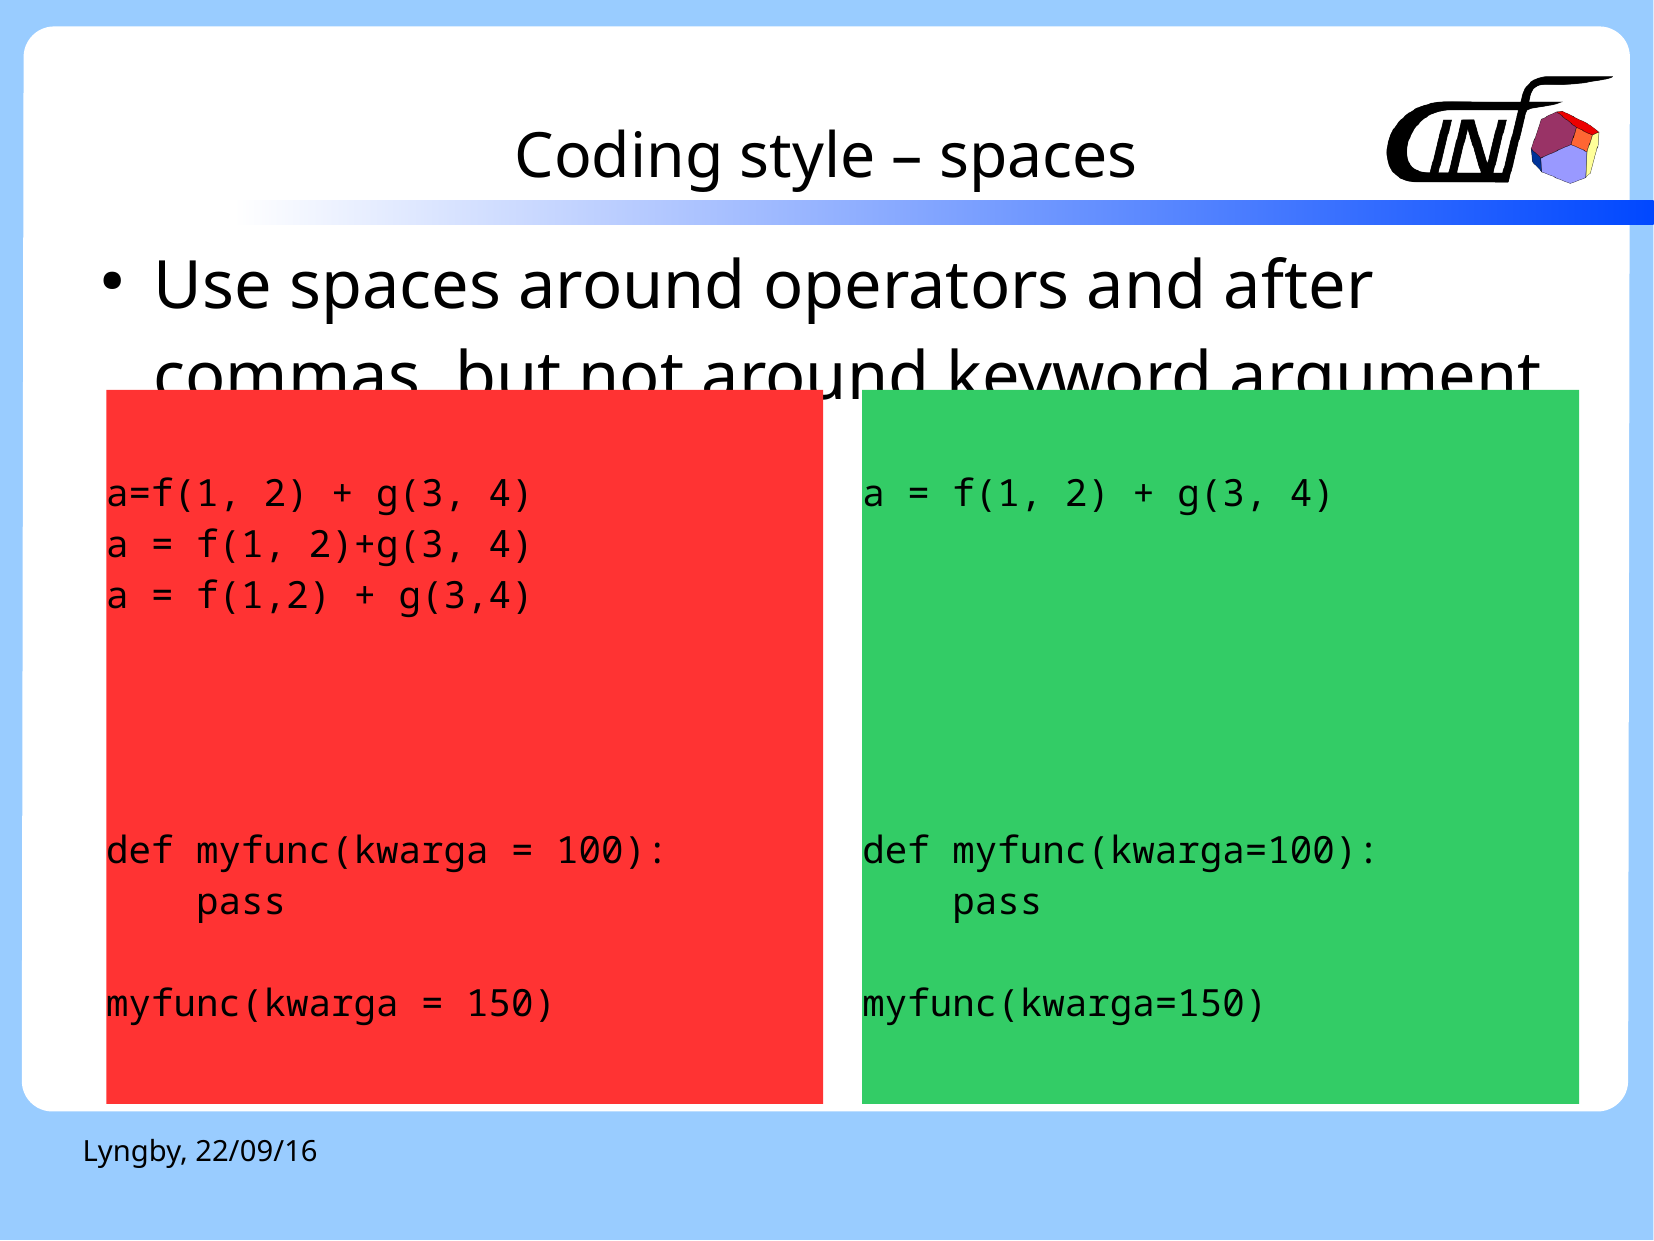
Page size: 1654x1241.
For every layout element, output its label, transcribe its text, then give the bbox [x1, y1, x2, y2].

list Use spaces around operators and after commas, but not around keyword argument '=' [82, 237, 1571, 957]
title Coding style – spaces [82, 49, 1571, 237]
text_box a = f(1, 2) + g(3, 4) def myfunc(kwarga=100): pass myfunc(kwarga=150) [862, 389, 1580, 1104]
picture [1571, 76, 1613, 184]
text_box a=f(1, 2) + g(3, 4) a = f(1, 2)+g(3, 4) a = f(1,2) + g(3,4) def myfunc(kwarga = 100): pass myfunc(kwarga = 150) [106, 389, 824, 1104]
